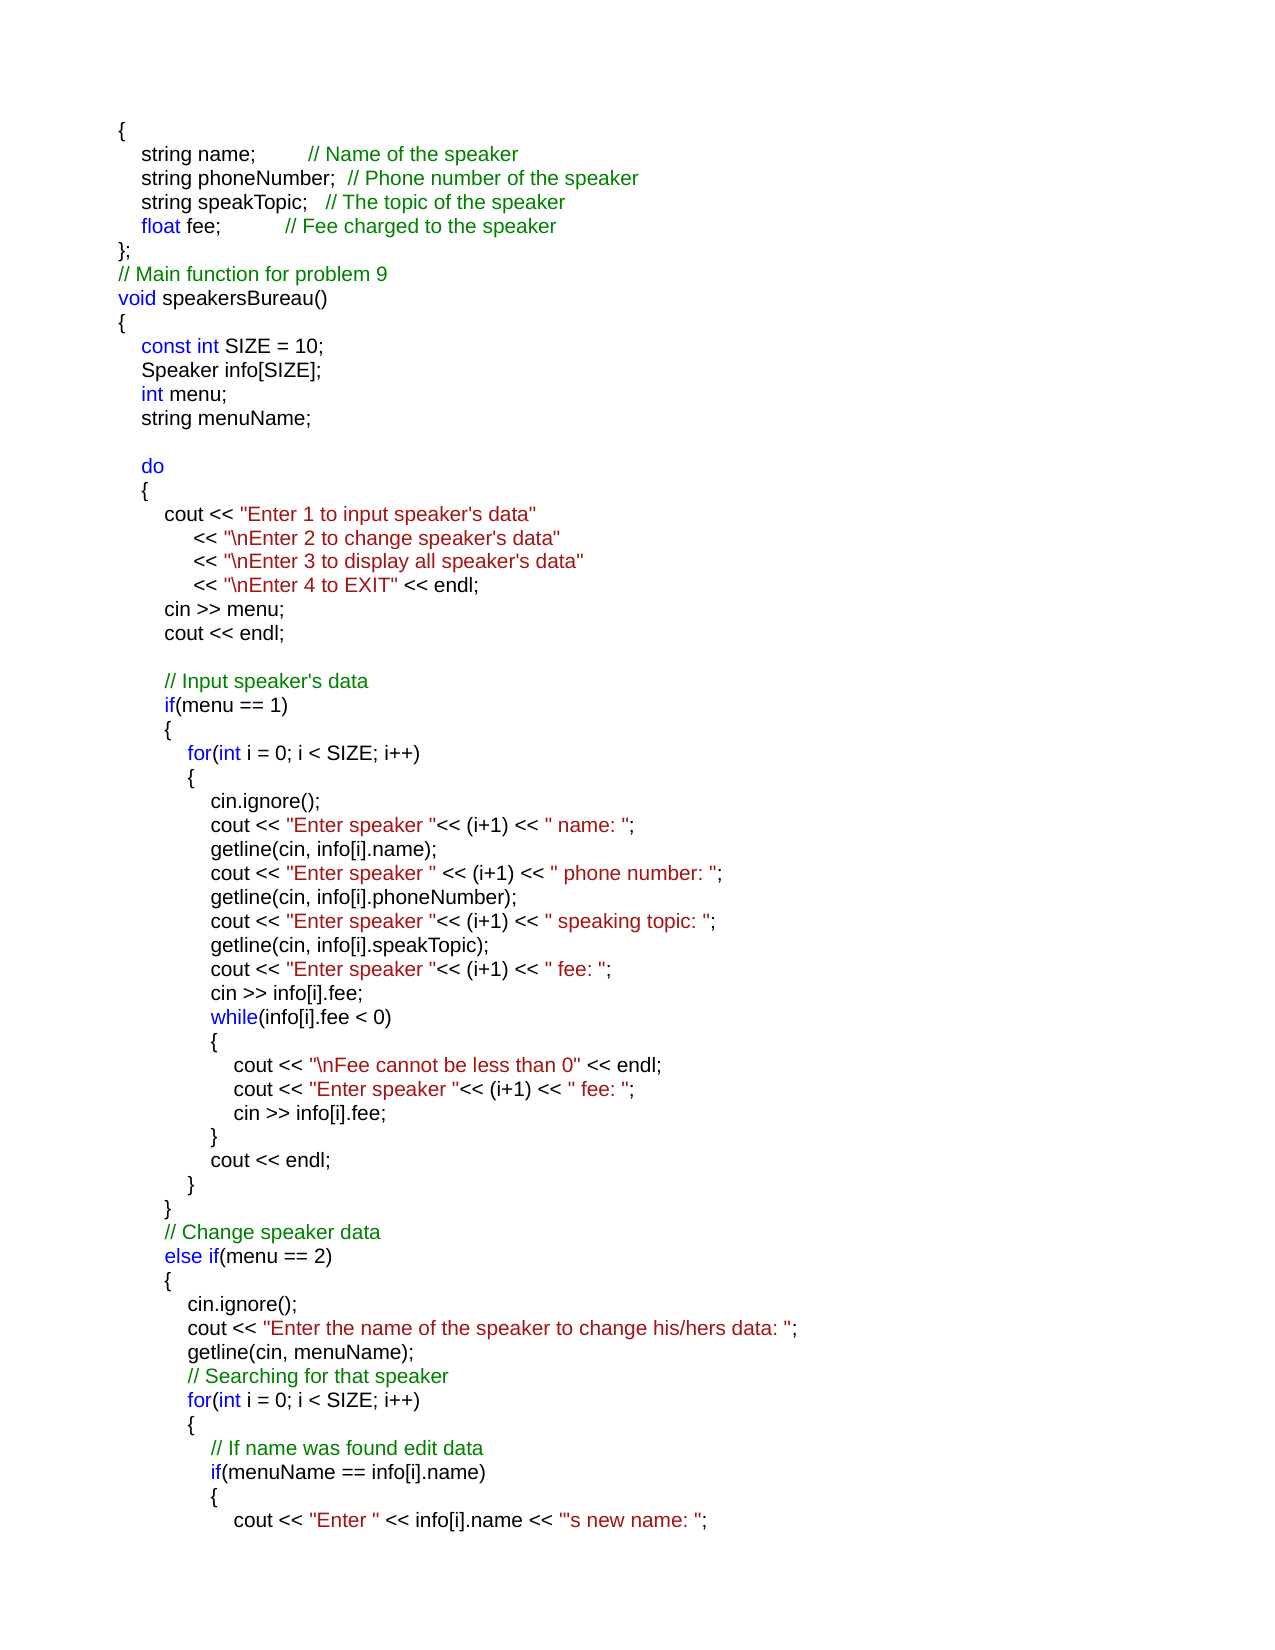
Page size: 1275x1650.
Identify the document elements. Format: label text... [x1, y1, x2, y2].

text string phoneNumber; // Phone number of the speaker [118, 166, 1157, 190]
text { [118, 765, 1157, 789]
text // Input speaker's data [118, 669, 1157, 693]
text cout << "Enter speaker "<< (i+1) << " speaking topic: "; [118, 909, 1157, 933]
text getline(cin, info[i].name); [118, 837, 1157, 861]
text { [118, 1268, 1157, 1292]
text cin.ignore(); [118, 1292, 1157, 1316]
text string name; // Name of the speaker [118, 142, 1157, 166]
text cout << "\nFee cannot be less than 0" << endl; [118, 1052, 1157, 1076]
text cout << "Enter speaker " << (i+1) << " phone number: "; [118, 861, 1157, 885]
text if(menu == 1) [118, 693, 1157, 717]
text { [118, 310, 1157, 334]
text << "\nEnter 3 to display all speaker's data" [118, 549, 1157, 573]
text if(menuName == info[i].name) [118, 1460, 1157, 1484]
text string menuName; [118, 406, 1157, 429]
text for(int i = 0; i < SIZE; i++) [118, 741, 1157, 765]
text cout << "Enter the name of the speaker to change his/hers data: "; [118, 1316, 1157, 1340]
text cout << "Enter 1 to input speaker's data" [118, 501, 1157, 525]
text cout << endl; [118, 621, 1157, 645]
text // Searching for that speaker [118, 1364, 1157, 1388]
text cout << "Enter speaker "<< (i+1) << " name: "; [118, 813, 1157, 837]
text { [118, 1028, 1157, 1052]
text int menu; [118, 382, 1157, 406]
text getline(cin, menuName); [118, 1340, 1157, 1364]
text { [118, 717, 1157, 741]
text void speakersBureau() [118, 286, 1157, 310]
text do [118, 453, 1157, 477]
text << "\nEnter 4 to EXIT" << endl; [118, 573, 1157, 597]
text { [118, 477, 1157, 501]
text cout << "Enter " << info[i].name << "'s new name: "; [118, 1508, 1157, 1532]
text { [118, 1412, 1157, 1436]
text cin >> info[i].fee; [118, 1100, 1157, 1124]
text cin >> info[i].fee; [118, 981, 1157, 1004]
text // If name was found edit data [118, 1436, 1157, 1460]
text getline(cin, info[i].speakTopic); [118, 933, 1157, 957]
text }; [118, 238, 1157, 262]
text // Main function for problem 9 [118, 262, 1157, 286]
text // Change speaker data [118, 1220, 1157, 1244]
text while(info[i].fee < 0) [118, 1004, 1157, 1028]
text { [118, 1484, 1157, 1508]
text for(int i = 0; i < SIZE; i++) [118, 1388, 1157, 1412]
text << "\nEnter 2 to change speaker's data" [118, 525, 1157, 549]
text { [118, 118, 1157, 142]
text cout << "Enter speaker "<< (i+1) << " fee: "; [118, 957, 1157, 981]
text else if(menu == 2) [118, 1244, 1157, 1268]
text const int SIZE = 10; [118, 334, 1157, 358]
text cin.ignore(); [118, 789, 1157, 813]
text Speaker info[SIZE]; [118, 358, 1157, 382]
text string speakTopic; // The topic of the speaker [118, 190, 1157, 214]
text cout << "Enter speaker "<< (i+1) << " fee: "; [118, 1076, 1157, 1100]
text float fee; // Fee charged to the speaker [118, 214, 1157, 238]
text cin >> menu; [118, 597, 1157, 621]
text cout << endl; [118, 1148, 1157, 1172]
text getline(cin, info[i].phoneNumber); [118, 885, 1157, 909]
text } [118, 1172, 1157, 1196]
text } [118, 1124, 1157, 1148]
text } [118, 1196, 1157, 1220]
